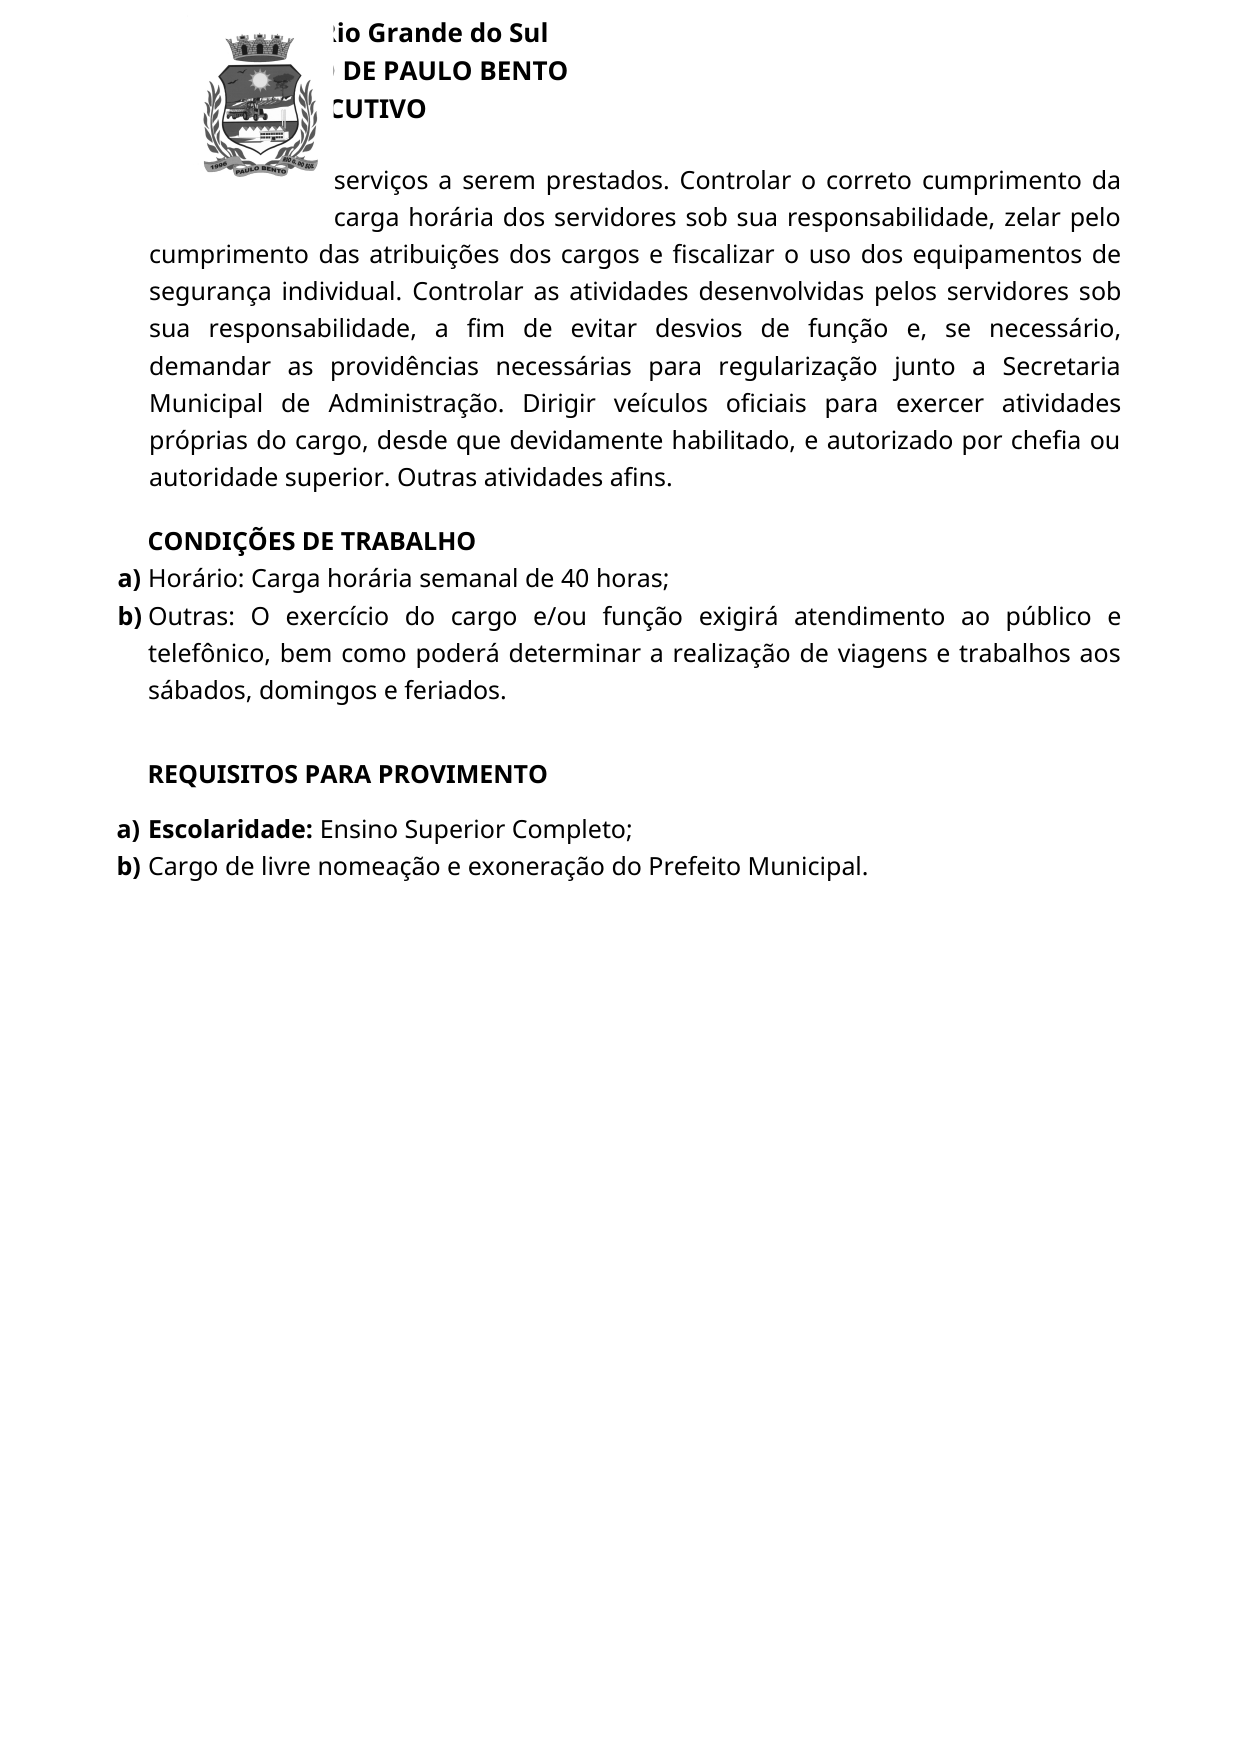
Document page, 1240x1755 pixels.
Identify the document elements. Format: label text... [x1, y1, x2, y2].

text CONDIÇÕES DE TRABALHO [147, 523, 1122, 557]
text REQUISITOS PARA PROVIMENTO [147, 757, 1122, 791]
list Horário: Carga horária semanal de 40 horas; [117, 561, 1122, 595]
list Escolaridade: Ensino Superior Completo; [116, 812, 1122, 846]
list Cargo de livre nomeação e exoneração do Prefeito Municipal. [116, 849, 1122, 883]
list Outras: O exercício do cargo e/ou função exigirá atendimento ao público e telefônico, bem como poderá determinar a realização de viagens e trabalhos aos sábados, domingos e feriados. [117, 598, 1122, 707]
list serviços a serem prestados. Controlar o correto cumprimento da carga horária dos servidores sob sua responsabilidade, zelar pelo cumprimento das atribuições dos cargos e fiscalizar o uso dos equipamentos de segurança individual. Controlar as atividades desenvolvidas pelos servidores sob sua responsabilidade, a fim de evitar desvios de função e, se necessário, demandar as providências necessárias para regularização junto a Secretaria Municipal de Administração. Dirigir veículos oficiais para exercer atividades próprias do cargo, desde que devidamente habilitado, e autorizado por chefia ou autoridade superior. Outras atividades afins. [149, 163, 1122, 493]
